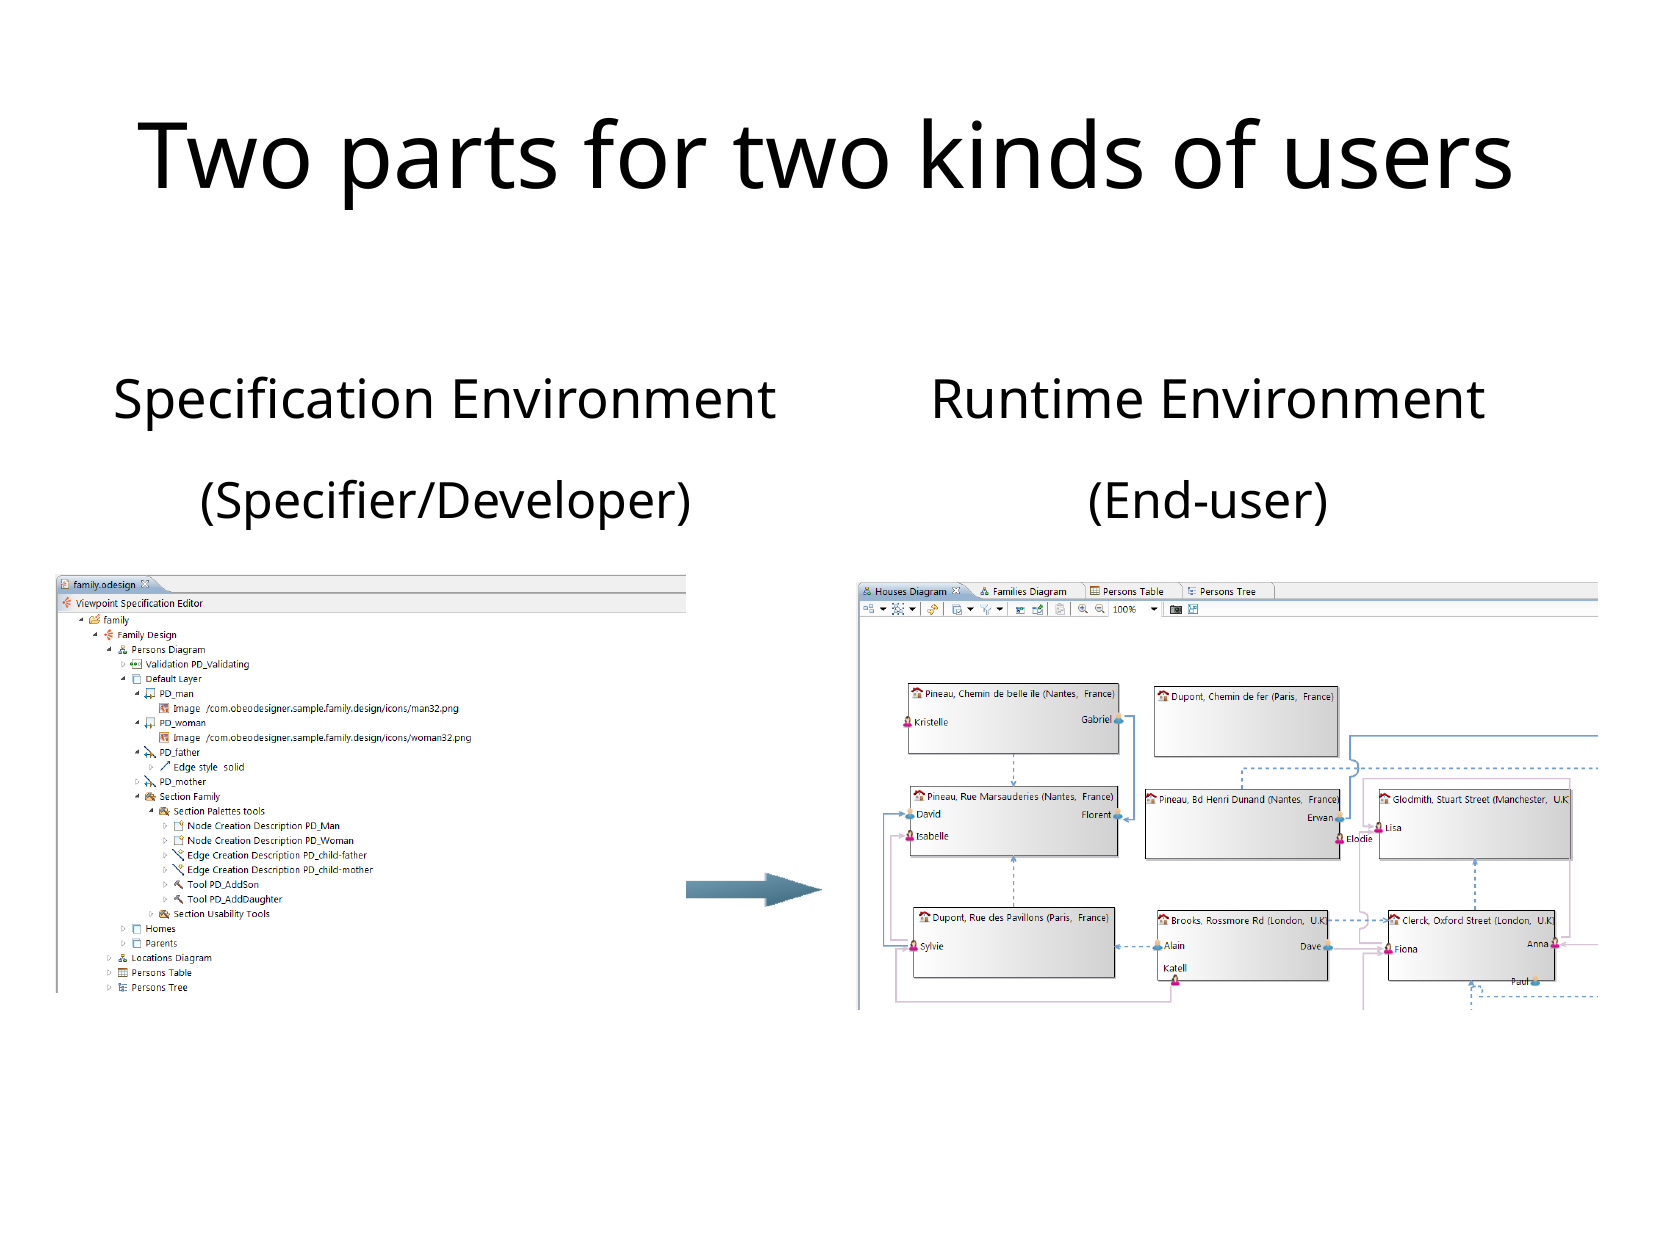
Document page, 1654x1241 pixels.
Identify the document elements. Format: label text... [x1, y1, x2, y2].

picture [55, 574, 1598, 1063]
title Two parts for two kinds of users [82, 49, 1571, 257]
list Runtime Environment (End-user) [845, 361, 1572, 574]
list Specification Environment (Specifier/Developer) [82, 361, 809, 574]
